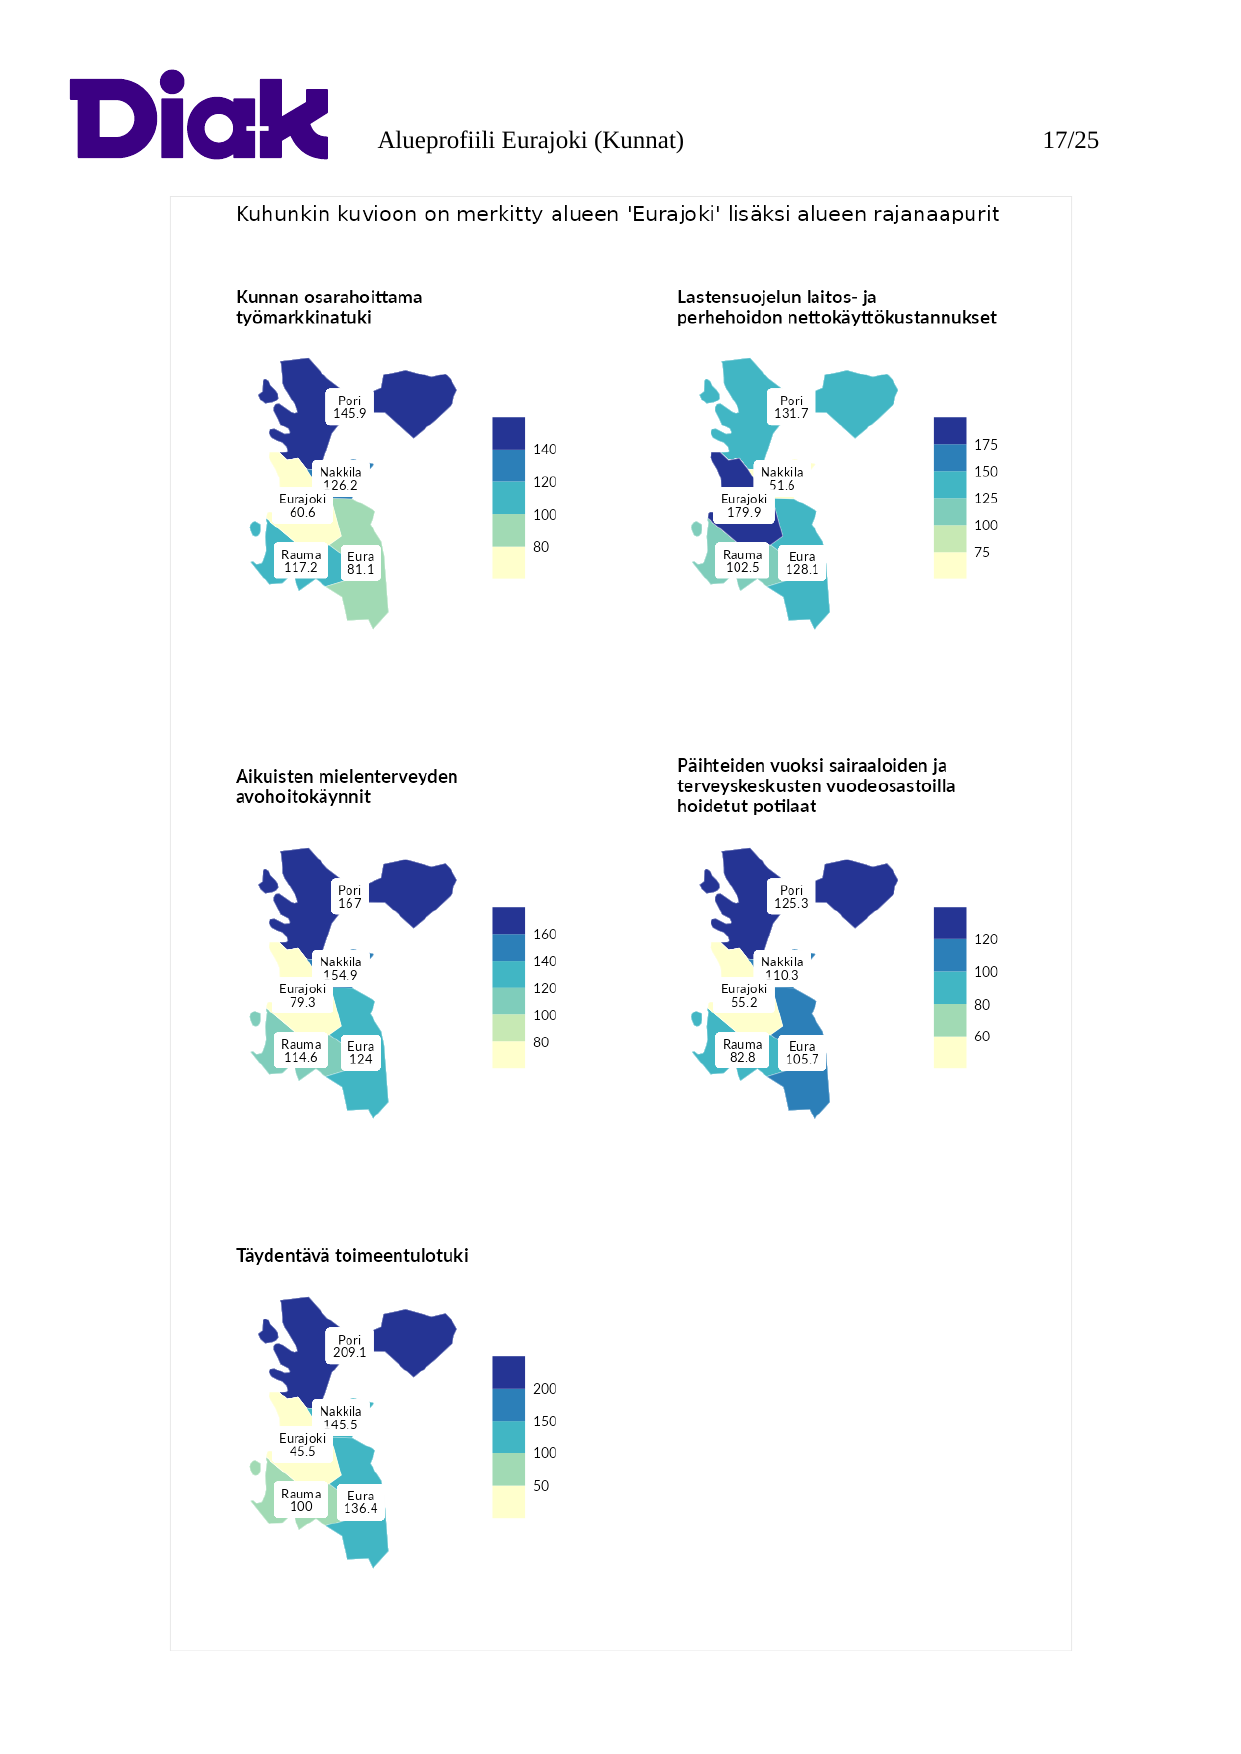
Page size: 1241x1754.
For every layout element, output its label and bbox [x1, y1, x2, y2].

picture [61, 196, 1179, 1651]
